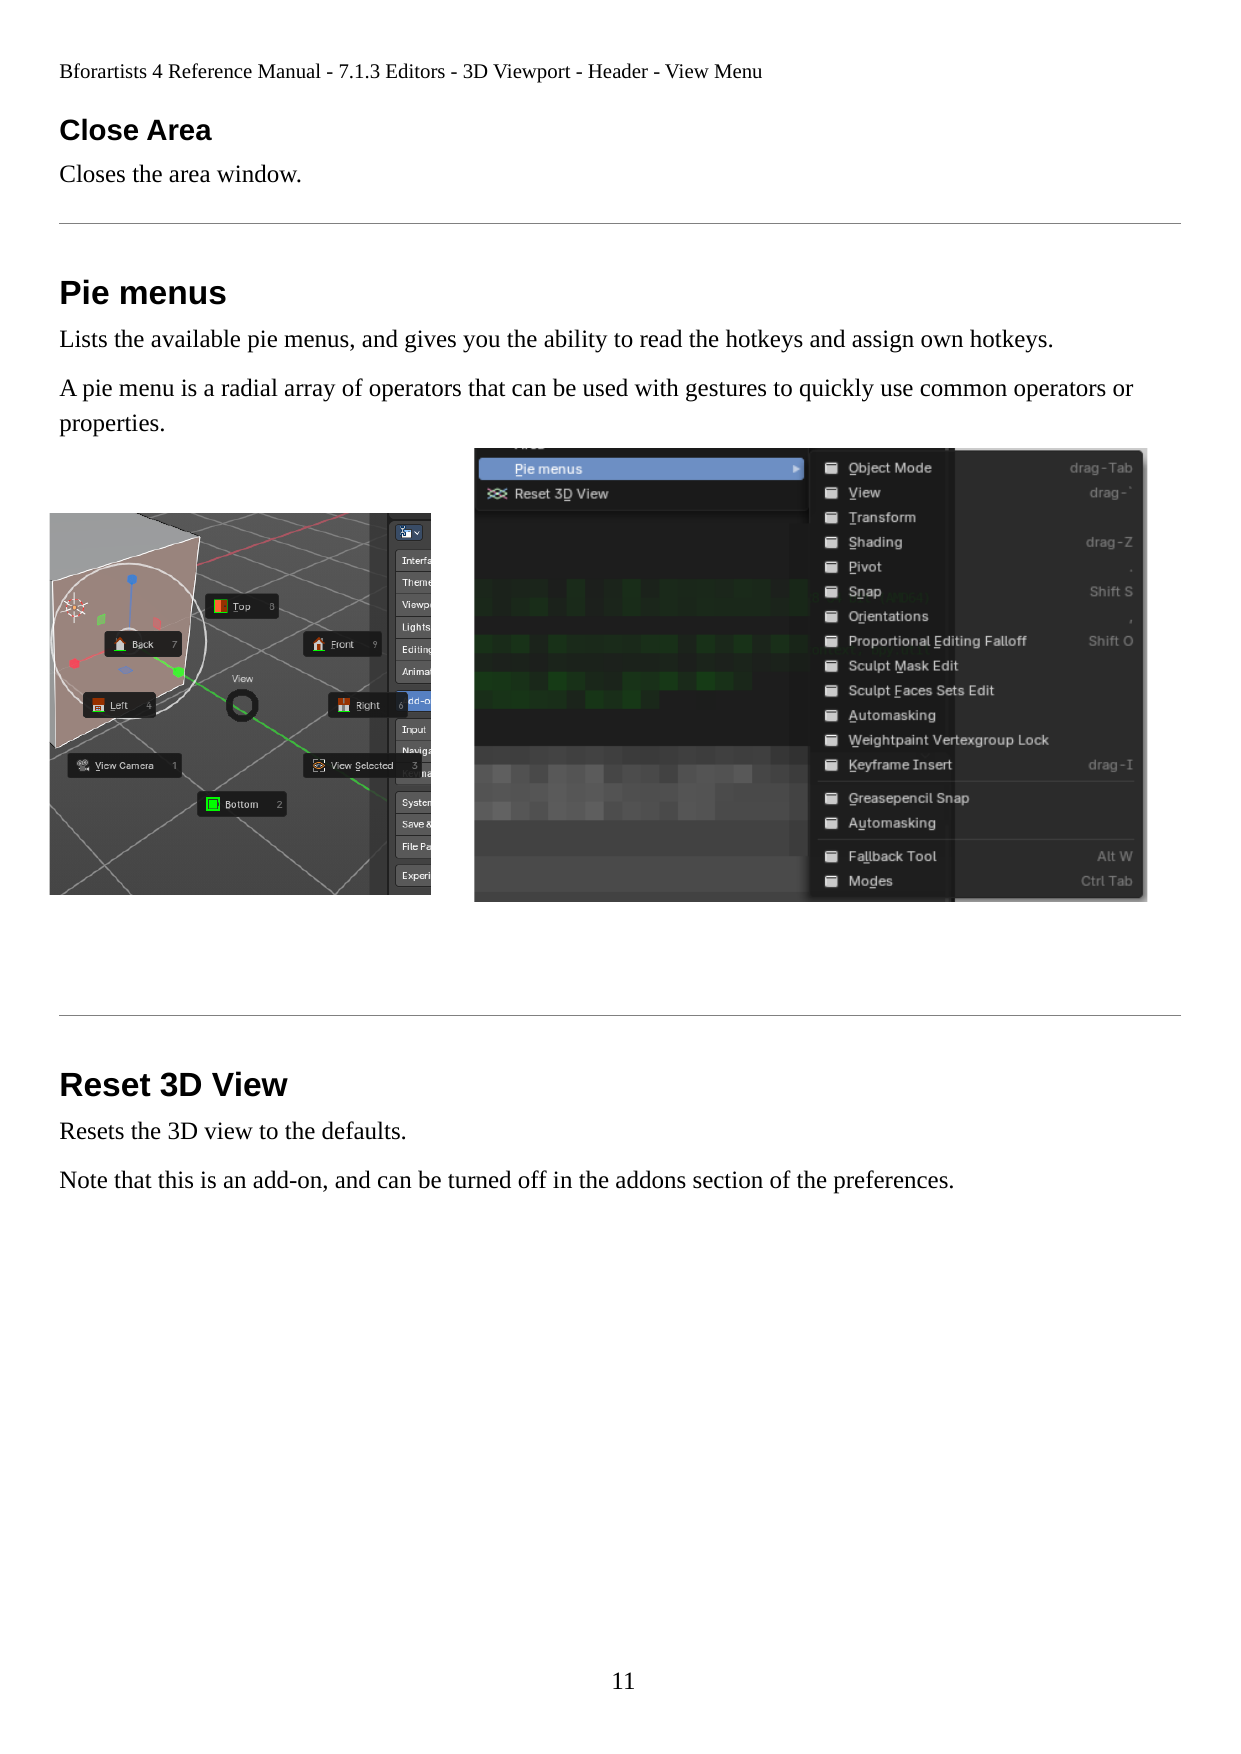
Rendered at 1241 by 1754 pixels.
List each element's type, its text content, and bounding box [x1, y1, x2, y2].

subtitle Pie menus [59, 273, 1181, 312]
picture [49, 513, 431, 895]
text Closes the area window. [59, 159, 1181, 188]
picture [474, 448, 1148, 902]
subtitle Reset 3D View [59, 1065, 1181, 1104]
text A pie menu is a radial array of operators that can be used with gestures to quickly use common operators or properties. [59, 373, 1181, 436]
text Lists the available pie menus, and gives you the ability to read the hotkeys and assign own hotkeys. [59, 324, 1181, 353]
subtitle Close Area [59, 113, 1181, 146]
text Resets the 3D view to the defaults. [59, 1116, 1181, 1145]
text Note that this is an add-on, and can be turned off in the addons section of the preferences. [59, 1165, 1181, 1194]
